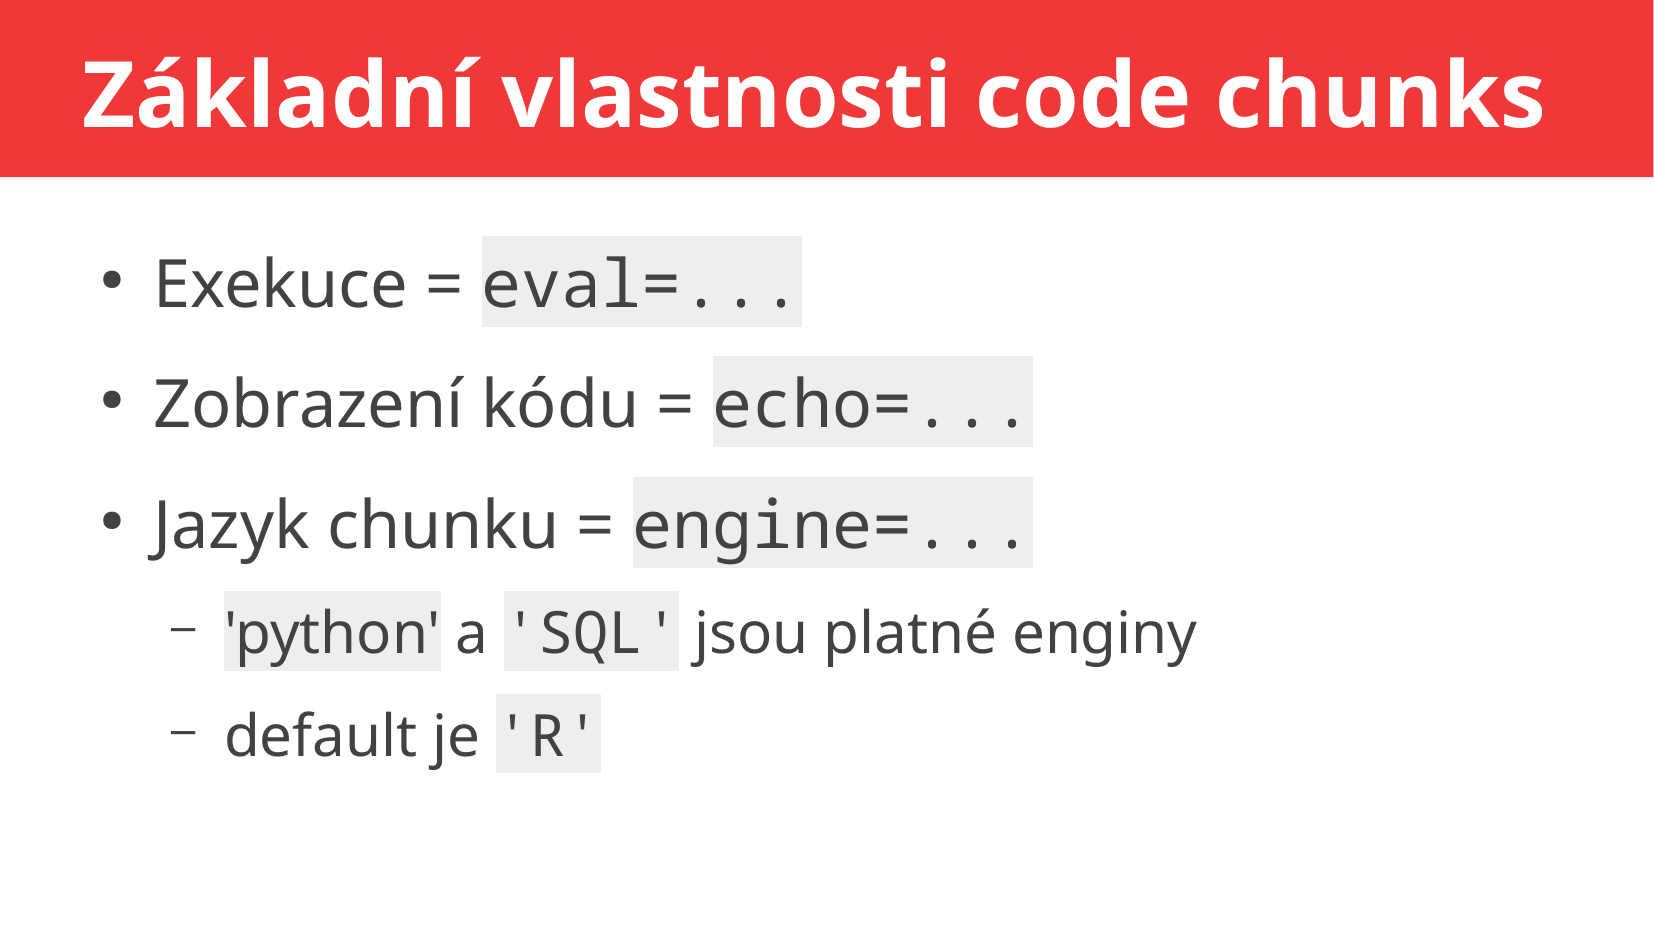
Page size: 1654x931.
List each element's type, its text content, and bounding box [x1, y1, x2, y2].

title Základní vlastnosti code chunks [82, 14, 1571, 171]
list Exekuce = eval=... Zobrazení kódu = echo=... Jazyk chunku = engine=... 'python' a 'SQL' jsou platné enginy default je 'R' [82, 236, 1563, 810]
